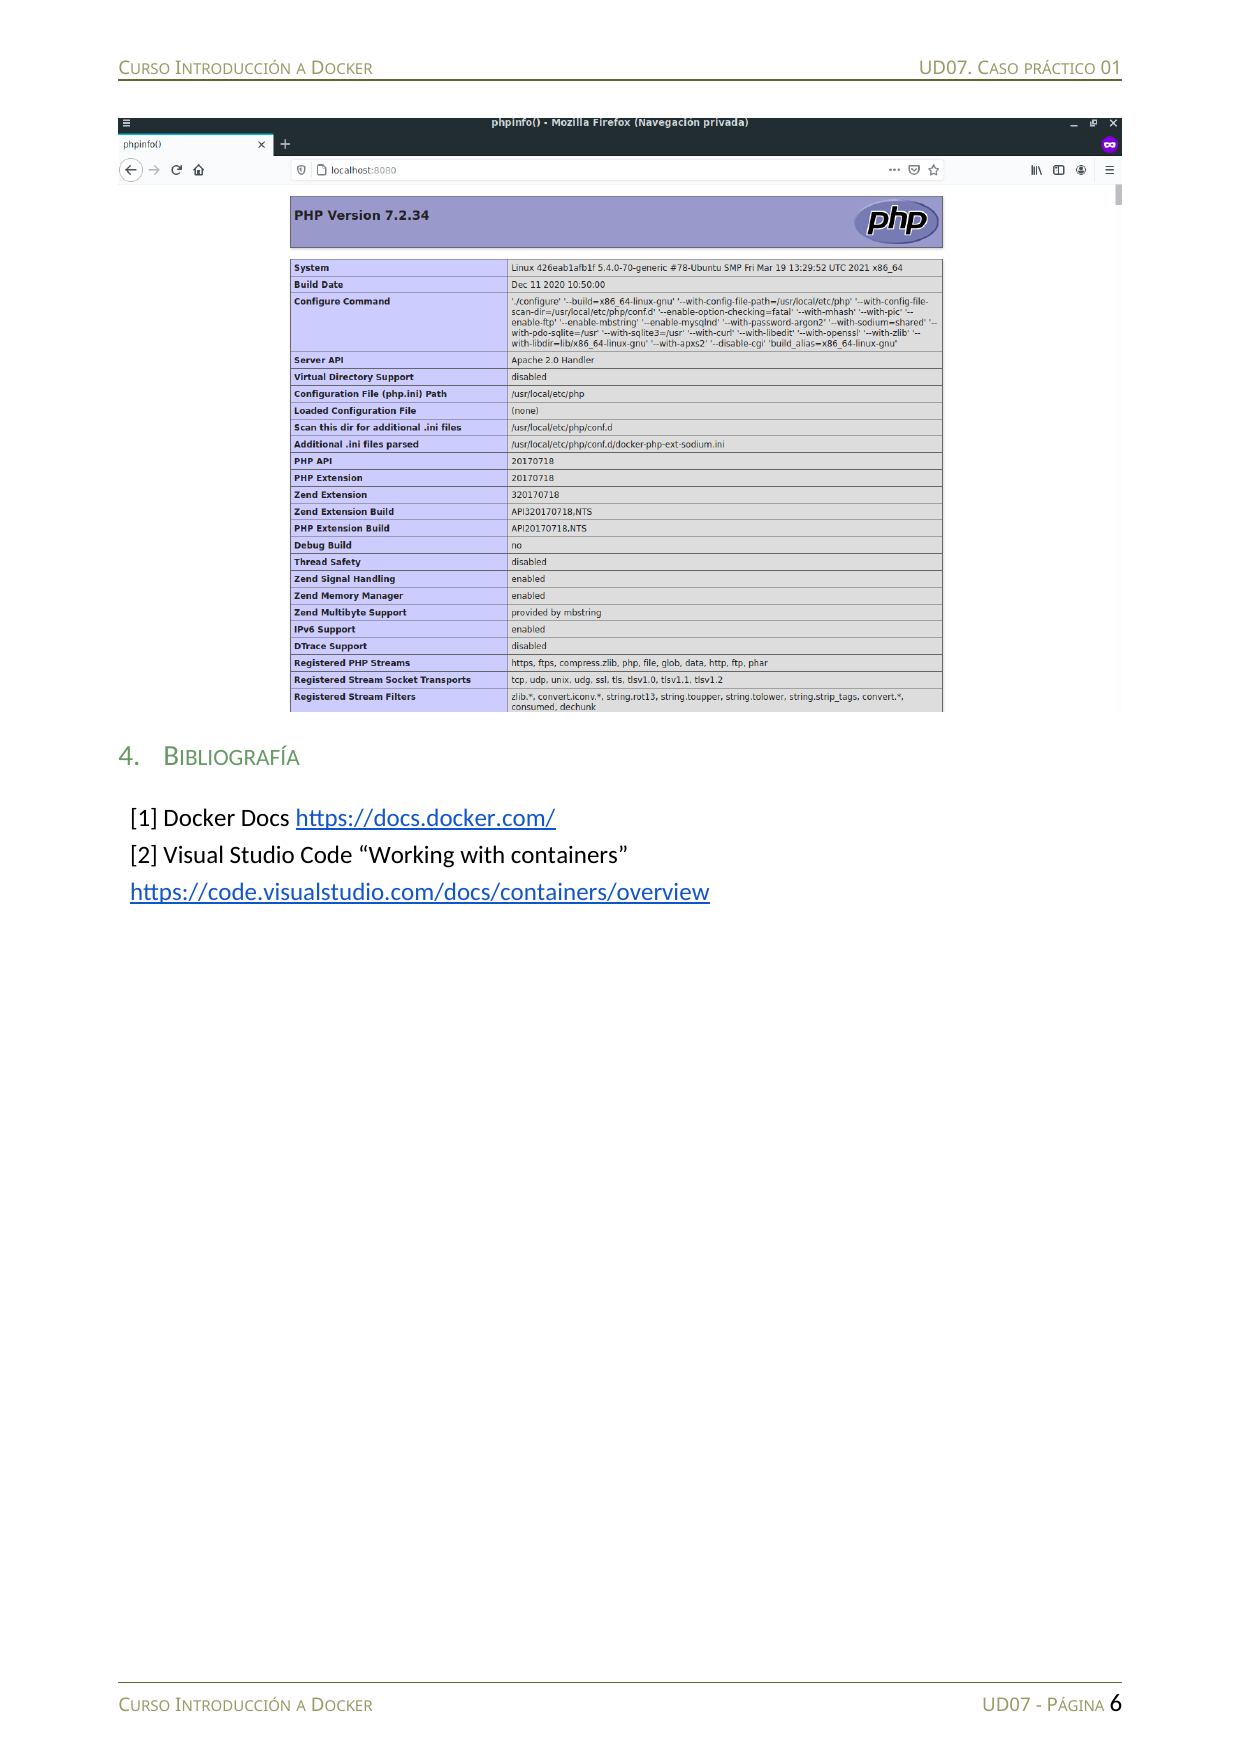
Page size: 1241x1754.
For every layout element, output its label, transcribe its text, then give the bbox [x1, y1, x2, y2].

subtitle Bibliografía [118, 737, 1122, 772]
text https://code.visualstudio.com/docs/containers/overview [118, 876, 1122, 907]
picture [118, 118, 1122, 712]
text [2] Visual Studio Code “Working with containers” [118, 839, 1122, 870]
text [1] Docker Docs https://docs.docker.com/ [118, 802, 1122, 833]
